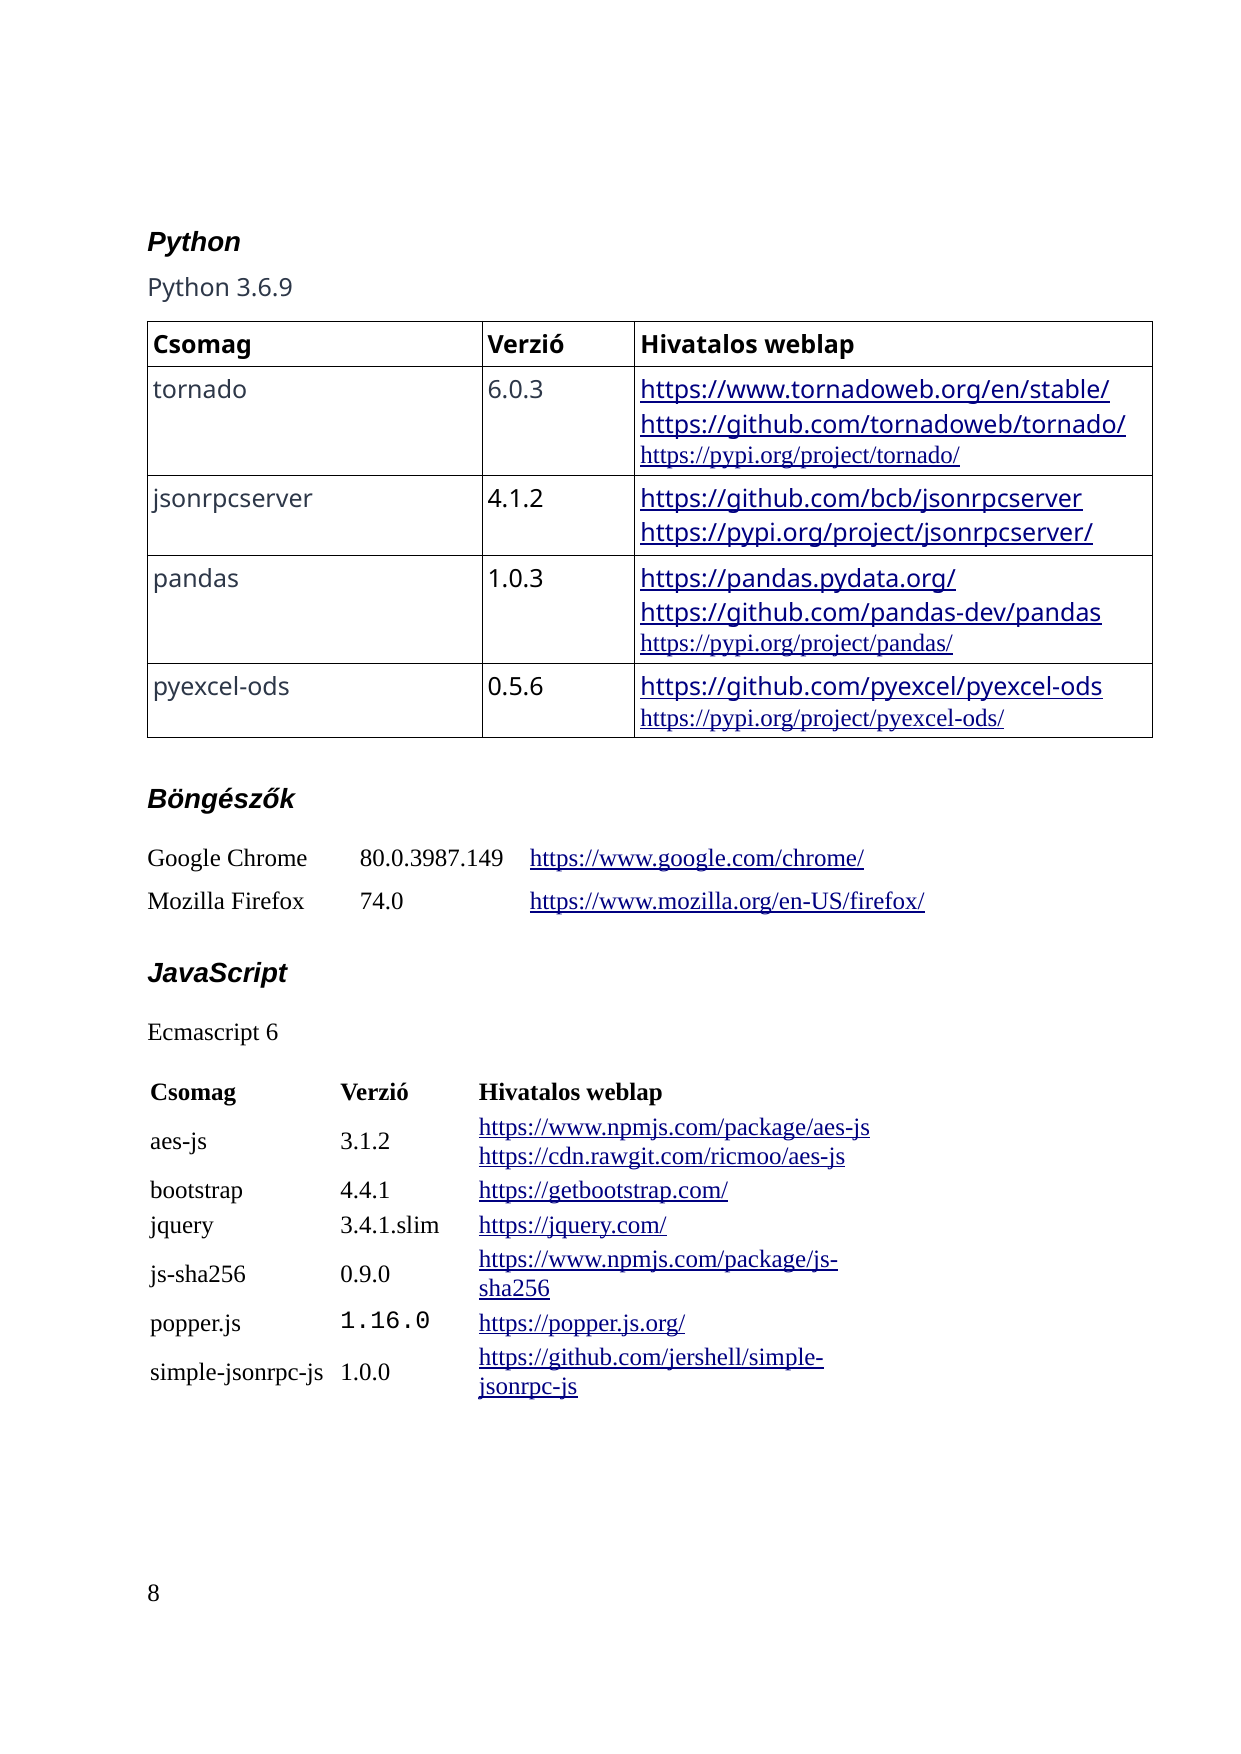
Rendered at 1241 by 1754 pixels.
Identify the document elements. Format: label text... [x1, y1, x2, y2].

table_header Csomag [147, 1075, 337, 1109]
table_cell https://jquery.com/ [476, 1207, 905, 1242]
table_header Hivatalos weblap [635, 322, 1152, 366]
table_header Csomag [148, 322, 482, 366]
table_cell simple-jsonrpc-js [147, 1340, 337, 1403]
table_cell https://pandas.pydata.org/ https://github.com/pandas-dev/pandas https://pypi.org/project/pandas/ [635, 556, 1152, 663]
table_cell 1.0.0 [337, 1340, 476, 1403]
table_cell jsonrpcserver [148, 476, 482, 554]
table_cell https://github.com/bcb/jsonrpcserver https://pypi.org/project/jsonrpcserver/ [635, 476, 1152, 554]
table_cell 3.4.1.slim [337, 1207, 476, 1242]
table_cell aes-js [147, 1109, 337, 1172]
table_cell 4.4.1 [337, 1173, 476, 1207]
table_header Hivatalos weblap [476, 1075, 905, 1109]
table_cell https://www.tornadoweb.org/en/stable/ https://github.com/tornadoweb/tornado/ https://pypi.org/project/tornado/ [635, 367, 1152, 475]
table_cell 4.1.2 [483, 476, 634, 554]
table_cell pandas [148, 556, 482, 663]
table_cell https://www.npmjs.com/package/js-sha256 [476, 1242, 905, 1305]
table_cell 1.16.0 [337, 1305, 476, 1339]
table_cell tornado [148, 367, 482, 475]
table_cell 0.9.0 [337, 1242, 476, 1305]
table_header Verzió [483, 322, 634, 366]
subtitle Python [147, 225, 1033, 257]
text Python 3.6.9 [147, 270, 1033, 304]
table_cell https://github.com/jershell/simple-jsonrpc-js [476, 1340, 905, 1403]
text Google Chrome 80.0.3987.149 https://www.google.com/chrome/ Mozilla Firefox 74.0 https://www.mozilla.org/en-US/firefox/ [147, 843, 1033, 915]
table_cell js-sha256 [147, 1242, 337, 1305]
text Ecmascript 6 [147, 1017, 1033, 1046]
table_cell popper.js [147, 1305, 337, 1339]
table_cell https://getbootstrap.com/ [476, 1173, 905, 1207]
table_cell https://popper.js.org/ [476, 1305, 905, 1339]
table_cell bootstrap [147, 1173, 337, 1207]
table_header Verzió [337, 1075, 476, 1109]
table_cell https://github.com/pyexcel/pyexcel-ods https://pypi.org/project/pyexcel-ods/ [635, 664, 1152, 737]
subtitle Böngészők [147, 783, 1033, 815]
table_cell 0.5.6 [483, 664, 634, 737]
table_cell 1.0.3 [483, 556, 634, 663]
table_cell jquery [147, 1207, 337, 1242]
table_cell pyexcel-ods [148, 664, 482, 737]
table_cell 3.1.2 [337, 1109, 476, 1172]
subtitle JavaScript [147, 957, 1033, 988]
table_cell https://www.npmjs.com/package/aes-js https://cdn.rawgit.com/ricmoo/aes-js [476, 1109, 905, 1172]
table_cell 6.0.3 [483, 367, 634, 475]
